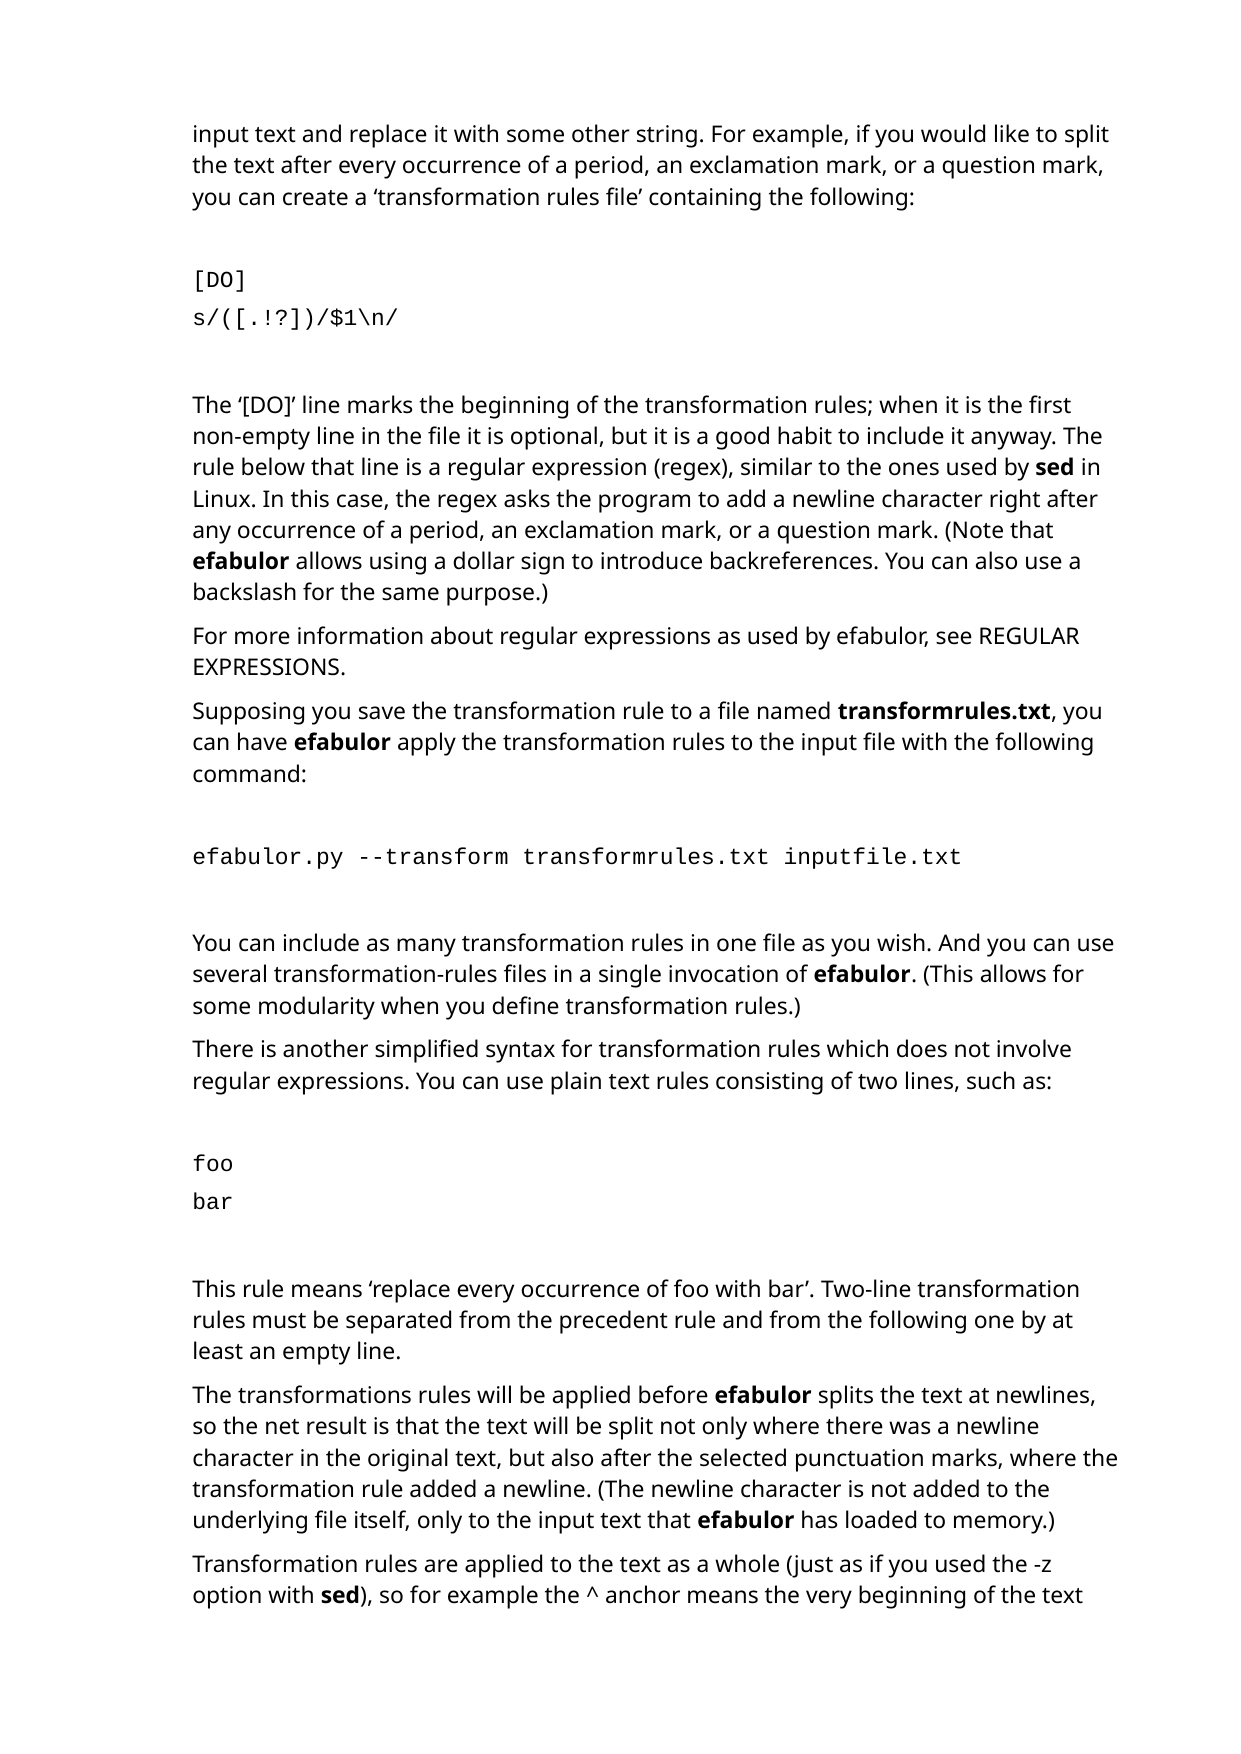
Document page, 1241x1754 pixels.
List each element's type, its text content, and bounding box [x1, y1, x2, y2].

text [DO] [192, 268, 1122, 294]
text For more information about regular expressions as used by efabulor, see REGULAR EXPRESSIONS. [192, 620, 1122, 682]
text Transformation rules are applied to the text as a whole (just as if you used the -z option with sed), so for example the ^ anchor means the very beginning of the text [192, 1548, 1122, 1610]
text This rule means ‘replace every occurrence of foo with bar’. Two-line transformation rules must be separated from the precedent rule and from the following one by at least an empty line. [192, 1273, 1122, 1367]
text foo [192, 1152, 1122, 1178]
text input text and replace it with some other string. For example, if you would like to split the text after every occurrence of a period, an exclamation mark, or a question mark, you can create a ‘transformation rules file’ containing the following: [192, 118, 1122, 212]
text Supposing you save the transformation rule to a file named transformrules.txt, you can have efabulor apply the transformation rules to the input file with the following command: [192, 695, 1122, 789]
text s/([.!?])/$1\n/ [192, 307, 1122, 332]
text bar [192, 1191, 1122, 1217]
text The transformations rules will be applied before efabulor splits the text at newlines, so the net result is that the text will be split not only where there was a newline character in the original text, but also after the selected punctuation marks, where the transformation rule added a newline. (The newline character is not added to the underlying file itself, only to the input text that efabulor has loaded to memory.) [192, 1379, 1122, 1535]
text There is another simplified syntax for transformation rules which does not involve regular expressions. You can use plain text rules consisting of two lines, such as: [192, 1033, 1122, 1096]
text You can include as many transformation rules in one file as you wish. And you can use several transformation-rules files in a single invocation of efabulor. (This allows for some modularity when you define transformation rules.) [192, 927, 1122, 1021]
text efabulor.py --transform transformrules.txt inputfile.txt [192, 845, 1122, 871]
text The ‘[DO]’ line marks the beginning of the transformation rules; when it is the first non-empty line in the file it is optional, but it is a good habit to include it anyway. The rule below that line is a regular expression (regex), similar to the ones used by sed in Linux. In this case, the regex asks the program to add a newline character right after any occurrence of a period, an exclamation mark, or a question mark. (Note that efabulor allows using a dollar sign to introduce backreferences. You can also use a backslash for the same purpose.) [192, 389, 1122, 607]
